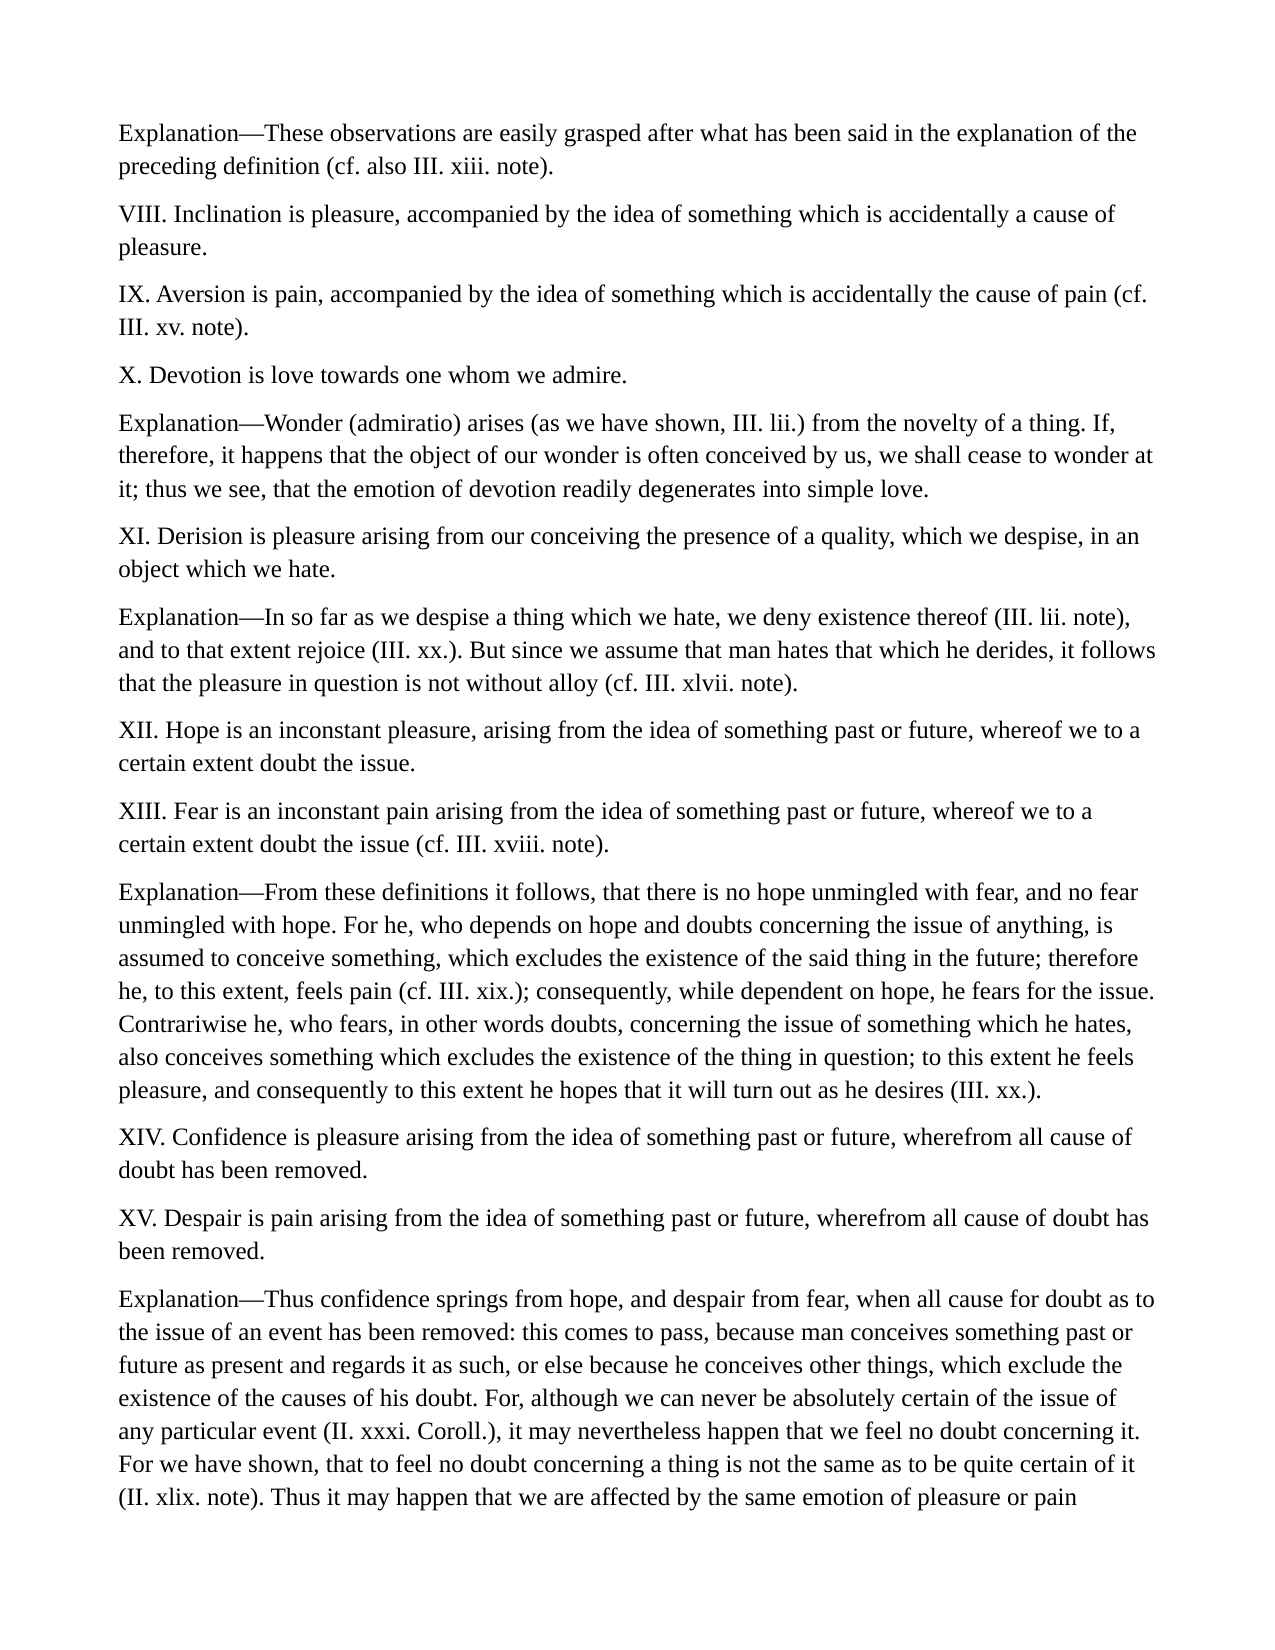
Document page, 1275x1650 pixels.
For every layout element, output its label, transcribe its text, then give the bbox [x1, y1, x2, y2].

text X. Devotion is love towards one whom we admire. [118, 360, 1157, 389]
text XIII. Fear is an inconstant pain arising from the idea of something past or future, whereof we to a certain extent doubt the issue (cf. III. xviii. note). [118, 796, 1157, 858]
text XII. Hope is an inconstant pleasure, arising from the idea of something past or future, whereof we to a certain extent doubt the issue. [118, 716, 1157, 777]
text XI. Derision is pleasure arising from our conceiving the presence of a quality, which we despise, in an object which we hate. [118, 521, 1157, 583]
text IX. Aversion is pain, accompanied by the idea of something which is accidentally the cause of pain (cf. III. xv. note). [118, 279, 1157, 341]
text XIV. Confidence is pleasure arising from the idea of something past or future, wherefrom all cause of doubt has been removed. [118, 1122, 1157, 1184]
text Explanation—From these definitions it follows, that there is no hope unmingled with fear, and no fear unmingled with hope. For he, who depends on hope and doubts concerning the issue of anything, is assumed to conceive something, which excludes the existence of the said thing in the future; therefore he, to this extent, feels pain (cf. III. xix.); consequently, while dependent on hope, he fears for the issue. Contrariwise he, who fears, in other words doubts, concerning the issue of something which he hates, also conceives something which excludes the existence of the thing in question; to this extent he feels pleasure, and consequently to this extent he hopes that it will turn out as he desires (III. xx.). [118, 877, 1157, 1104]
text Explanation—These observations are easily grasped after what has been said in the explanation of the preceding definition (cf. also III. xiii. note). [118, 118, 1157, 180]
text Explanation—Thus confidence springs from hope, and despair from fear, when all cause for doubt as to the issue of an event has been removed: this comes to pass, because man conceives something past or future as present and regards it as such, or else because he conceives other things, which exclude the existence of the causes of his doubt. For, although we can never be absolutely certain of the issue of any particular event (II. xxxi. Coroll.), it may nevertheless happen that we feel no doubt concerning it. For we have shown, that to feel no doubt concerning a thing is not the same as to be quite certain of it (II. xlix. note). Thus it may happen that we are affected by the same emotion of pleasure or pain [118, 1284, 1157, 1511]
text Explanation—In so far as we despise a thing which we hate, we deny existence thereof (III. lii. note), and to that extent rejoice (III. xx.). But since we assume that man hates that which he derides, it follows that the pleasure in question is not without alloy (cf. III. xlvii. note). [118, 602, 1157, 697]
text VIII. Inclination is pleasure, accompanied by the idea of something which is accidentally a cause of pleasure. [118, 199, 1157, 261]
text Explanation—Wonder (admiratio) arises (as we have shown, III. lii.) from the novelty of a thing. If, therefore, it happens that the object of our wonder is often conceived by us, we shall cease to wonder at it; thus we see, that the emotion of devotion readily degenerates into simple love. [118, 408, 1157, 502]
text XV. Despair is pain arising from the idea of something past or future, wherefrom all cause of doubt has been removed. [118, 1203, 1157, 1265]
